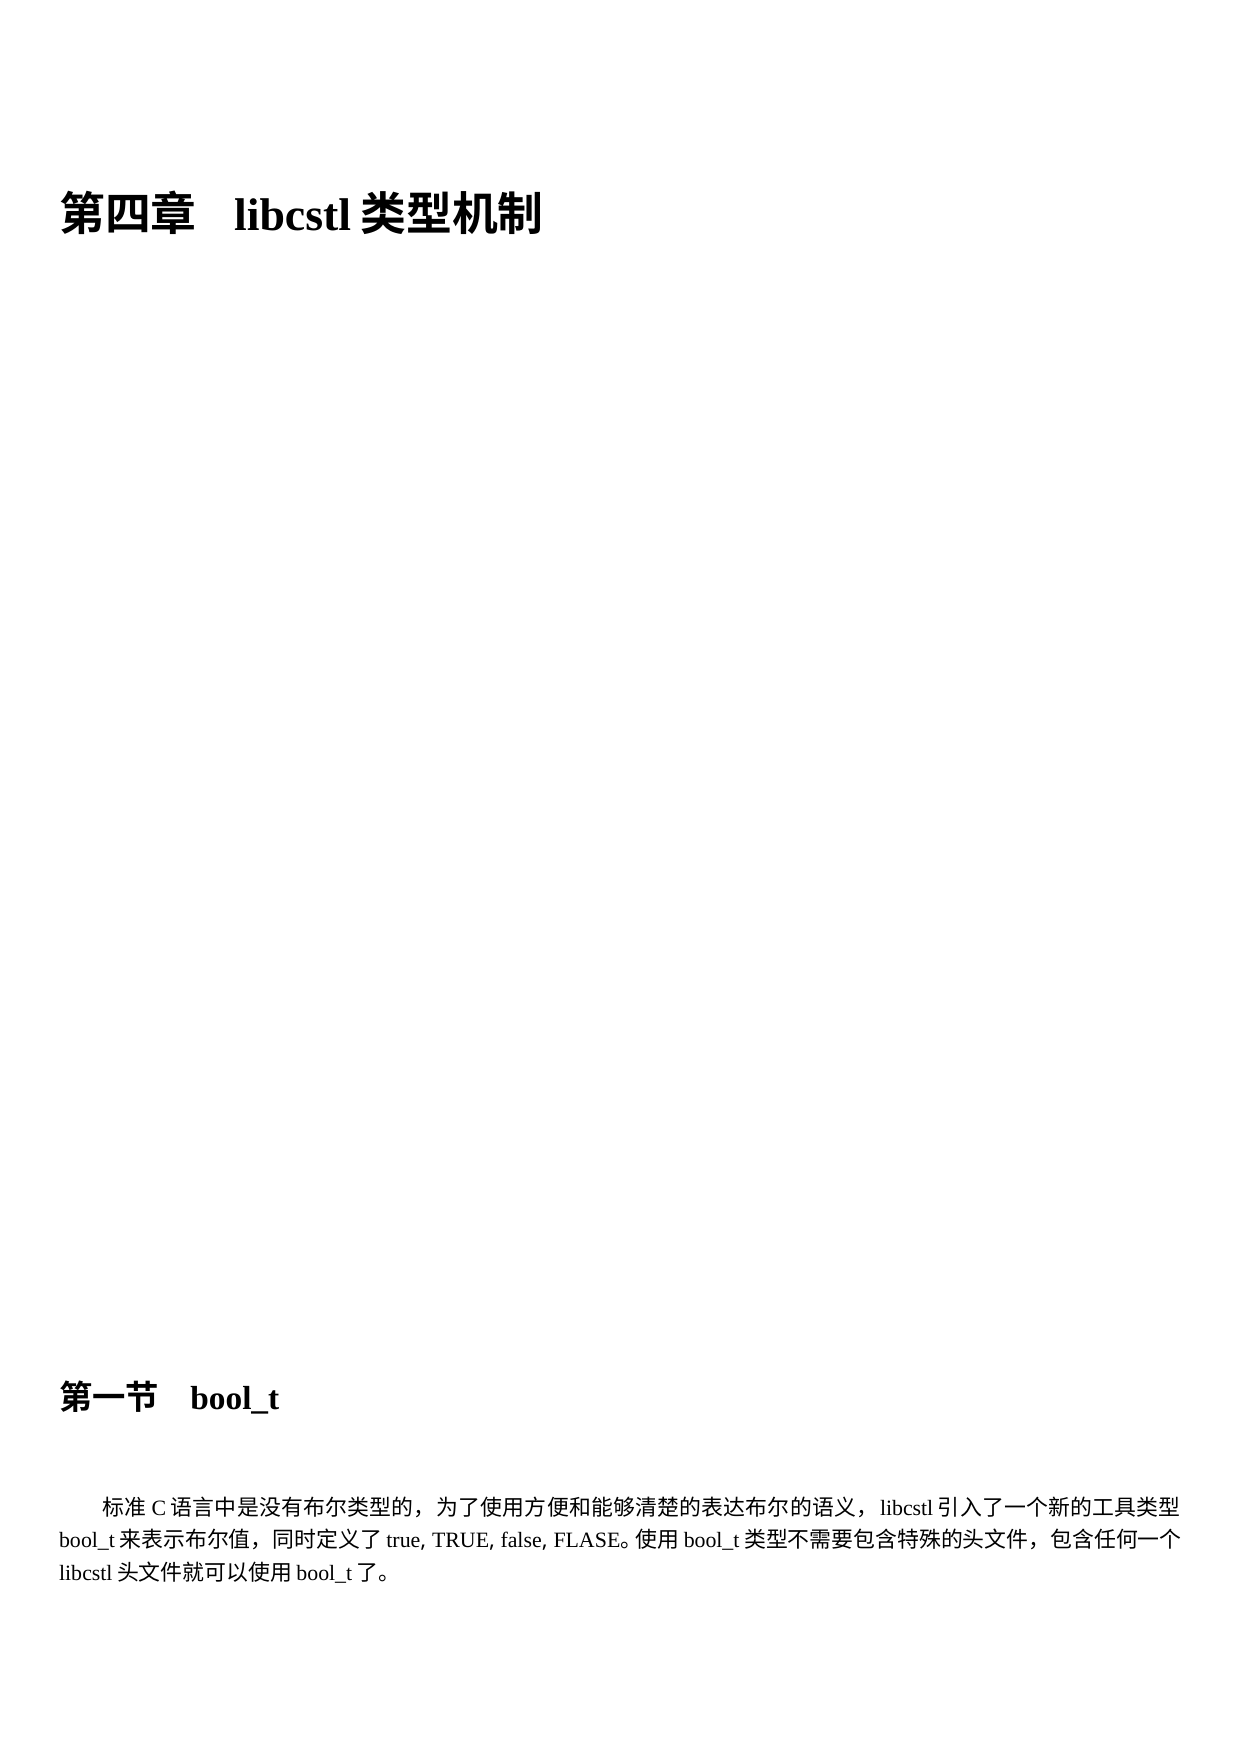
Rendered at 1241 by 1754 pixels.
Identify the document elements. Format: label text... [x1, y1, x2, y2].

subtitle libcstl类型机制 [59, 162, 1181, 259]
text 标准C语言中是没有布尔类型的，为了使用方便和能够清楚的表达布尔的语义，libcstl引入了一个新的工具类型bool_t来表示布尔值，同时定义了true, TRUE, false, FLASE。使用bool_t类型不需要包含特殊的头文件，包含任何一个libcstl头文件就可以使用bool_t了。 [59, 1489, 1181, 1587]
subtitle bool_t [59, 1362, 1181, 1427]
